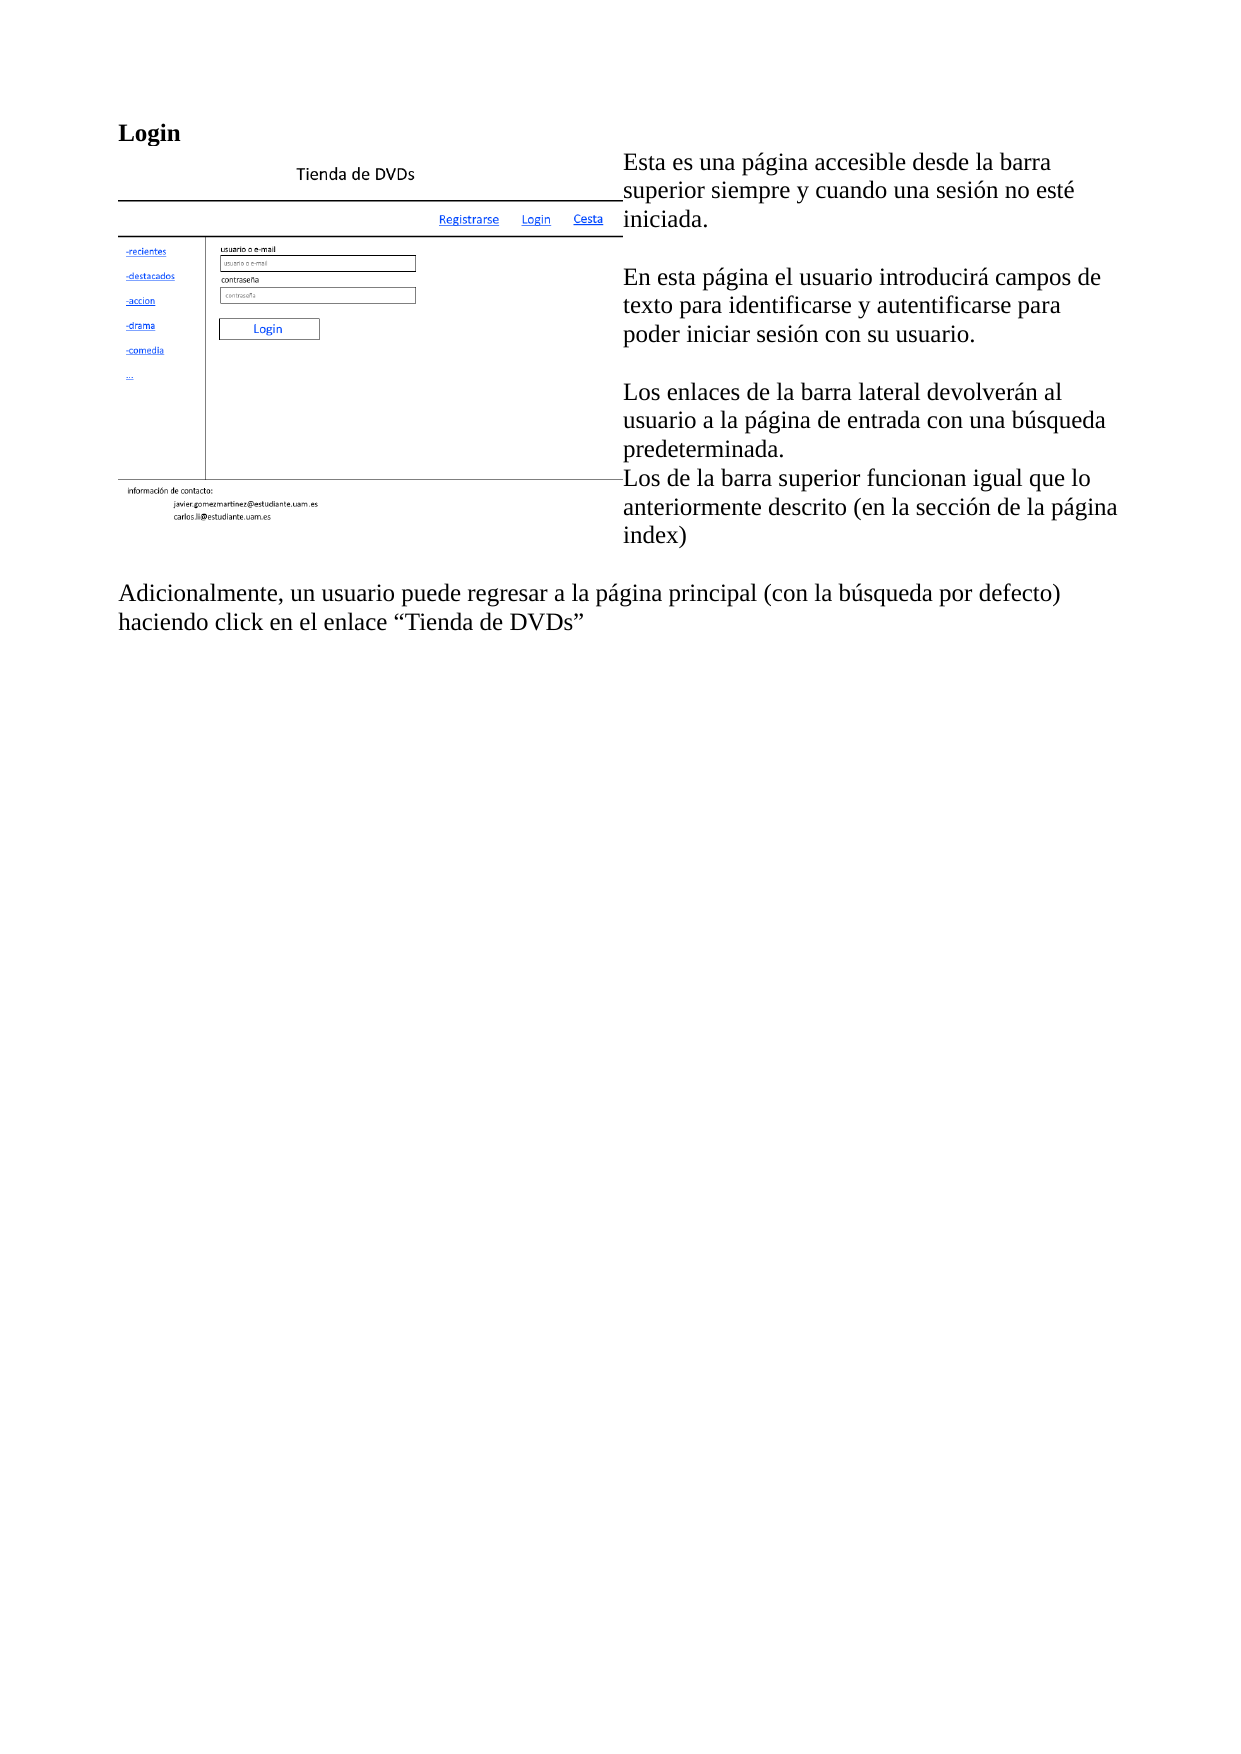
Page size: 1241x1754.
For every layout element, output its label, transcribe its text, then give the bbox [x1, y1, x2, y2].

text Adicionalmente, un usuario puede regresar a la página principal (con la búsqueda por defecto) haciendo click en el enlace “Tienda de DVDs” [118, 578, 1122, 636]
text Los de la barra superior funcionan igual que lo anteriormente descrito (en la sección de la página index) [118, 463, 1122, 549]
text Login [118, 118, 1122, 147]
text Esta es una página accesible desde la barra superior siempre y cuando una sesión no esté iniciada. [623, 147, 1122, 233]
text Los enlaces de la barra lateral devolverán al usuario a la página de entrada con una búsqueda predeterminada. [623, 377, 1122, 463]
picture [118, 146, 623, 526]
text En esta página el usuario introducirá campos de texto para identificarse y autentificarse para poder iniciar sesión con su usuario. [623, 262, 1122, 348]
